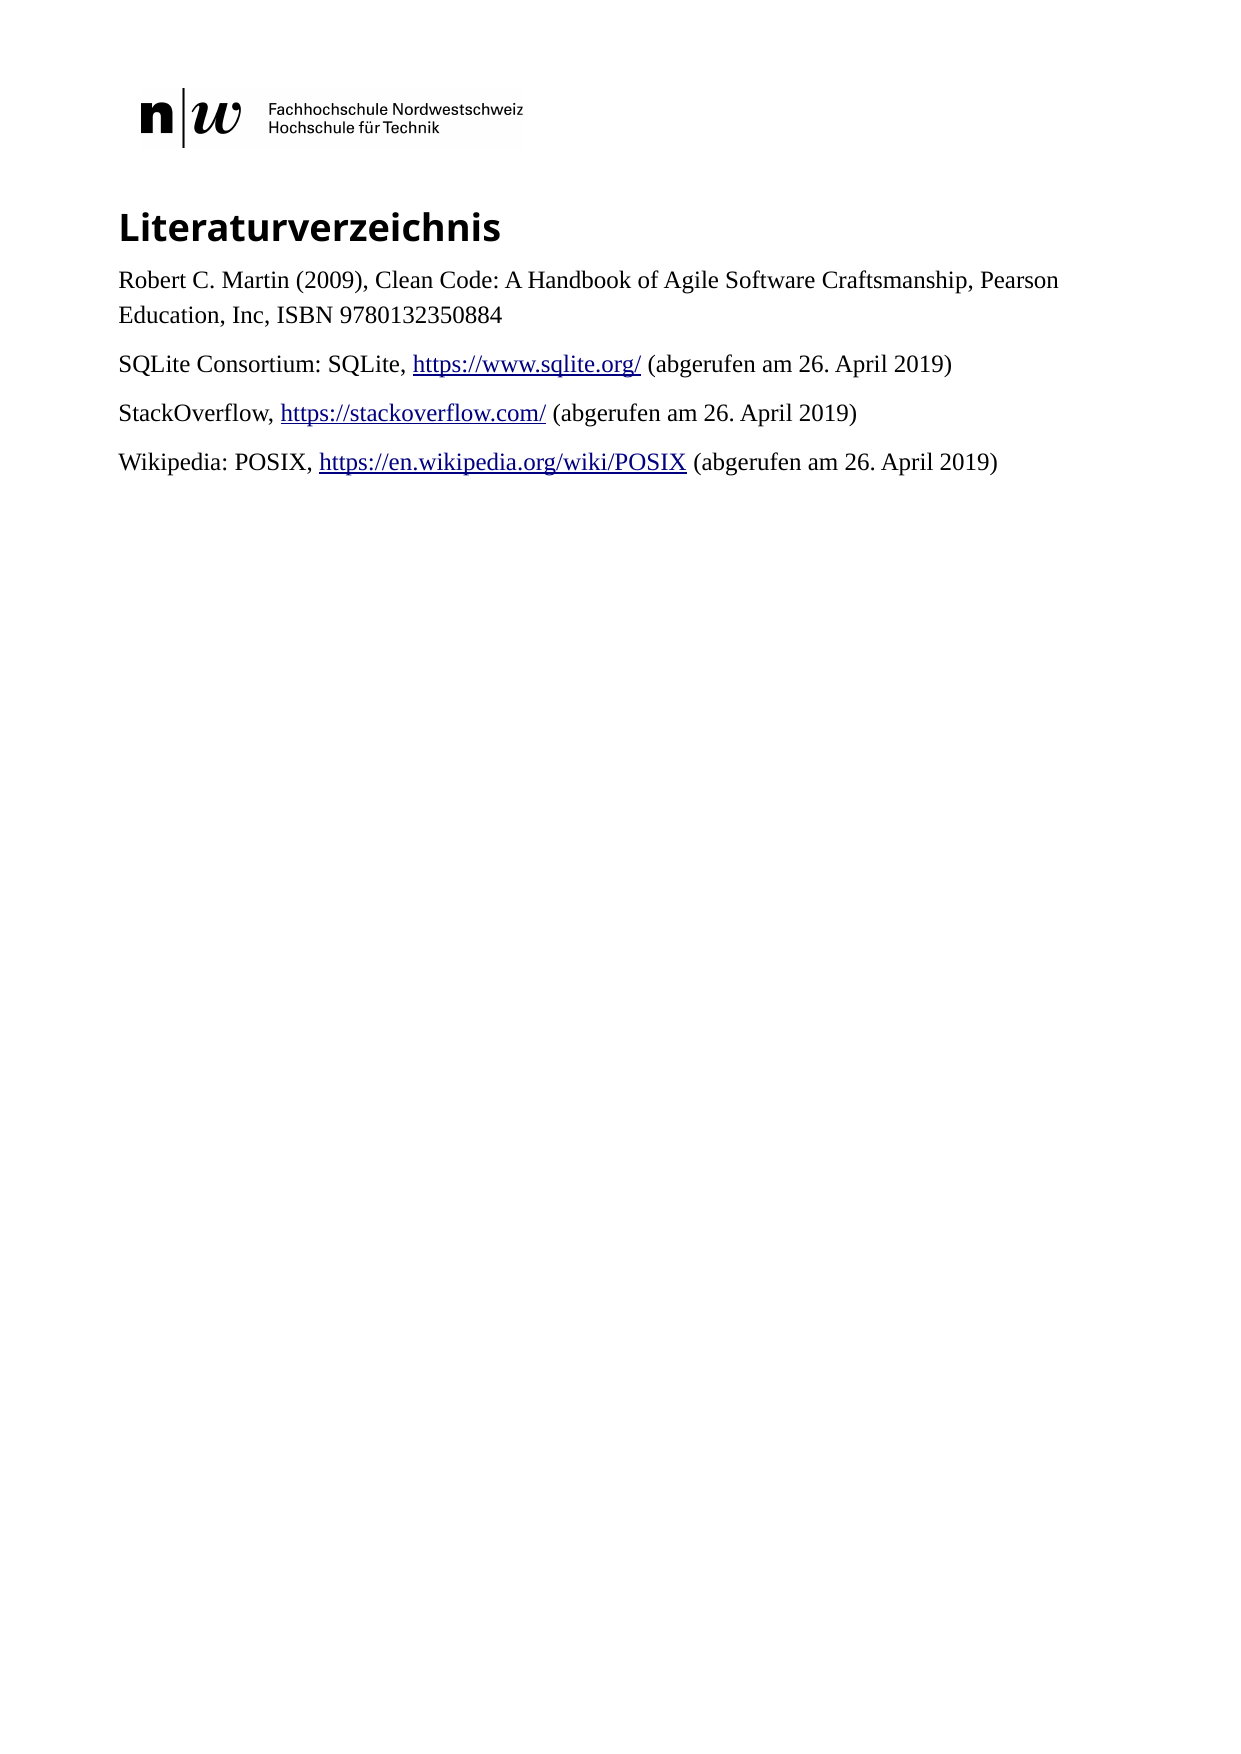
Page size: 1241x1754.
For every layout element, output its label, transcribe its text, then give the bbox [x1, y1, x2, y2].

text SQLite Consortium: SQLite, https://www.sqlite.org/ (abgerufen am 26. April 2019) [118, 349, 1122, 378]
picture [141, 88, 523, 148]
text Robert C. Martin (2009), Clean Code: A Handbook of Agile Software Craftsmanship, Pearson Education, Inc, ISBN 9780132350884 [118, 266, 1122, 329]
text Wikipedia: POSIX, https://en.wikipedia.org/wiki/POSIX (abgerufen am 26. April 2019) [118, 447, 1122, 476]
text StackOverflow, https://stackoverflow.com/ (abgerufen am 26. April 2019) [118, 398, 1122, 427]
subtitle Literaturverzeichnis [118, 201, 1122, 253]
